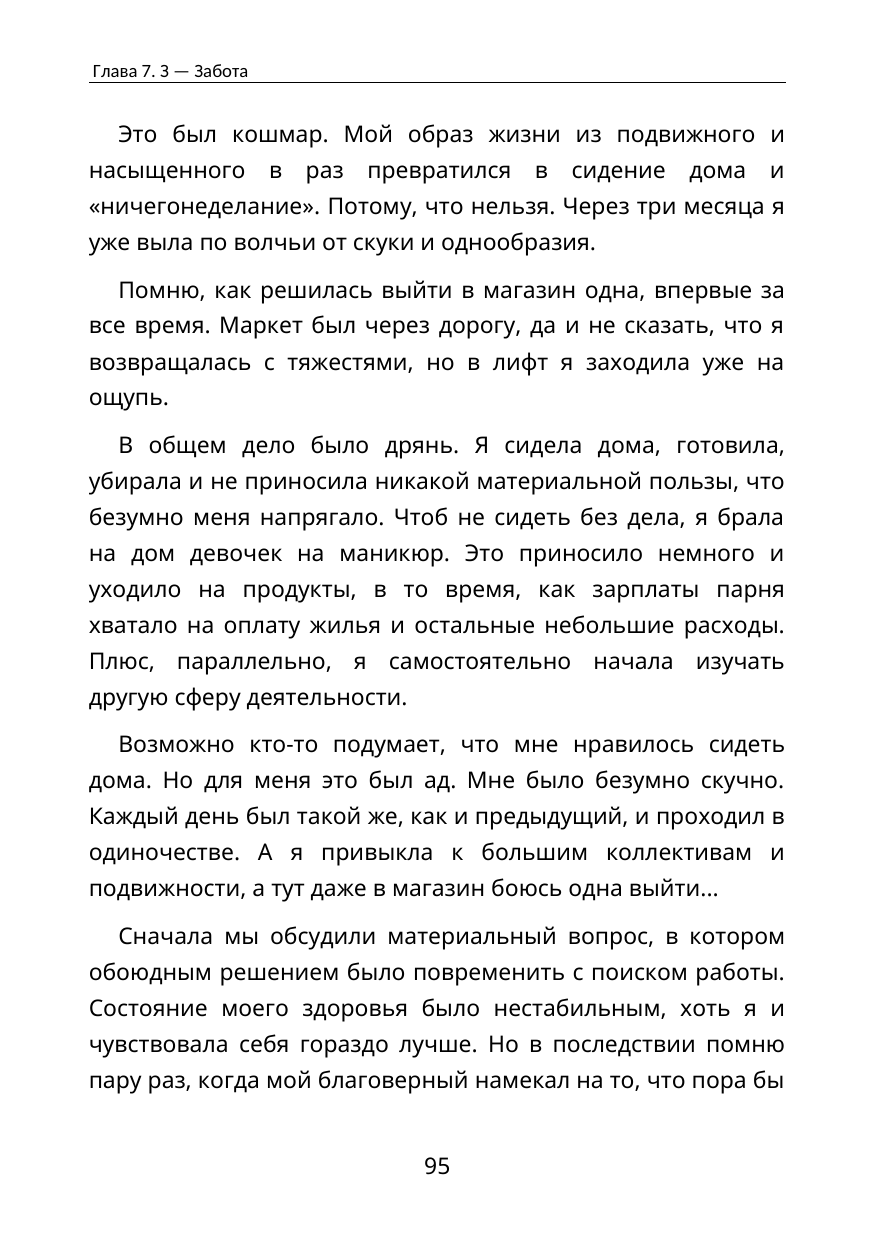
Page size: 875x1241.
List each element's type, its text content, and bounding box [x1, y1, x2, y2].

text Сначала мы обсудили материальный вопрос, в котором обоюдным решением было повременить с поиском работы. Состояние моего здоровья было нестабильным, хоть я и чувствовала себя гораздо лучше. Но в последствии помню пару раз, когда мой благоверный намекал на то, что пора бы [88, 920, 786, 1095]
text Помню, как решилась выйти в магазин одна, впервые за все время. Маркет был через дорогу, да и не сказать, что я возвращалась с тяжестями, но в лифт я заходила уже на ощупь. [88, 273, 786, 413]
text В общем дело было дрянь. Я сидела дома, готовила, убирала и не приносила никакой материальной пользы, что безумно меня напрягало. Чтоб не сидеть без дела, я брала на дом девочек на маникюр. Это приносило немного и уходило на продукты, в то время, как зарплаты парня хватало на оплату жилья и остальные небольшие расходы. Плюс, параллельно, я самостоятельно начала изучать другую сферу деятельности. [88, 429, 786, 712]
text Возможно кто-то подумает, что мне нравилось сидеть дома. Но для меня это был ад. Мне было безумно скучно. Каждый день был такой же, как и предыдущий, и проходил в одиночестве. А я привыкла к большим коллективам и подвижности, а тут даже в магазин боюсь одна выйти... [88, 728, 786, 903]
text Это был кошмар. Мой образ жизни из подвижного и насыщенного в раз превратился в сидение дома и «ничегонеделание». Потому, что нельзя. Через три месяца я уже выла по волчьи от скуки и однообразия. [88, 118, 786, 257]
